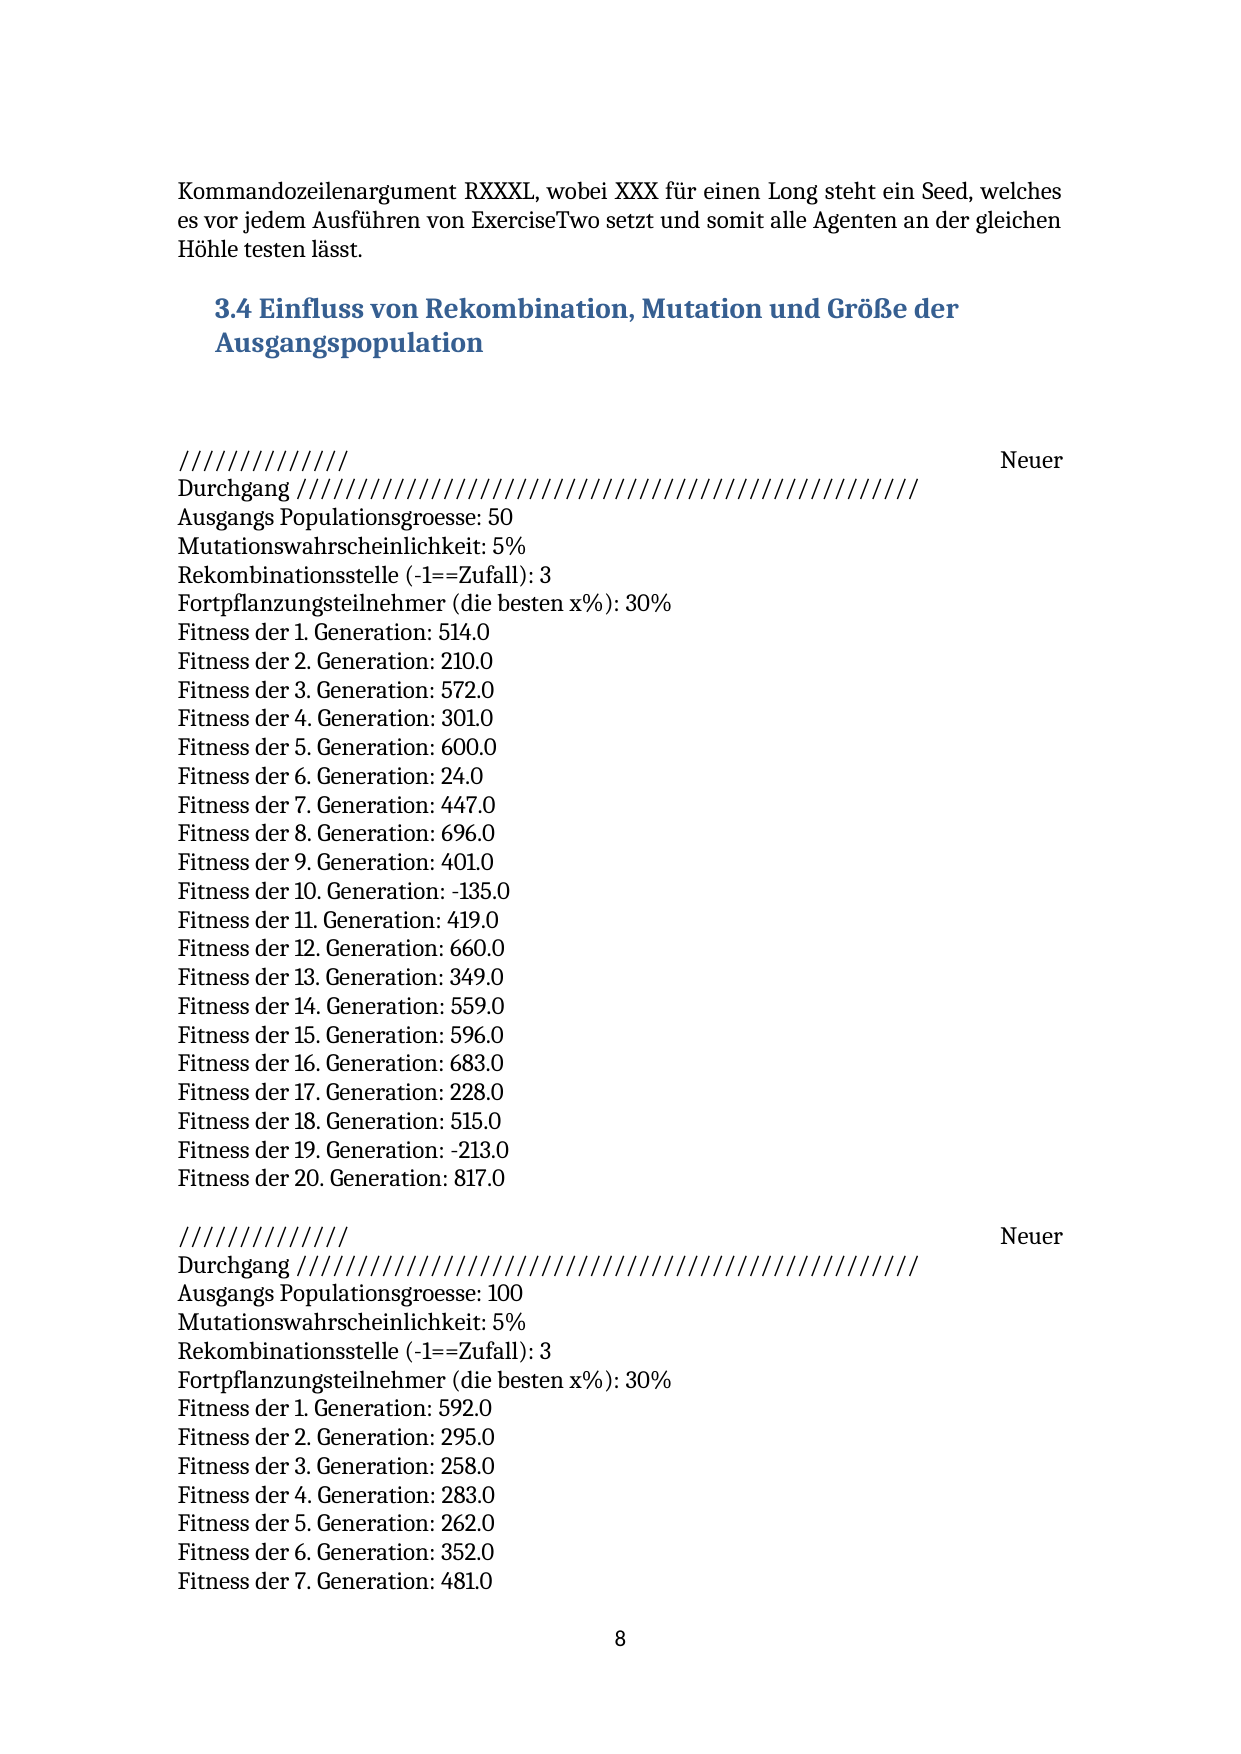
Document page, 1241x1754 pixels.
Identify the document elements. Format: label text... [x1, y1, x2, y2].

text Fitness der 2. Generation: 295.0 [177, 1423, 1063, 1452]
text Fitness der 9. Generation: 401.0 [177, 848, 1063, 877]
text Fitness der 18. Generation: 515.0 [177, 1107, 1063, 1136]
text Fitness der 5. Generation: 262.0 [177, 1509, 1063, 1538]
text Fitness der 4. Generation: 301.0 [177, 704, 1063, 733]
text Fitness der 12. Generation: 660.0 [177, 934, 1063, 963]
text Fitness der 1. Generation: 514.0 [177, 618, 1063, 647]
text Fortpflanzungsteilnehmer (die besten x%): 30% [177, 1366, 1063, 1394]
text Ausgangs Populationsgroesse: 50 [177, 503, 1063, 532]
text Fitness der 17. Generation: 228.0 [177, 1078, 1063, 1107]
text Fortpflanzungsteilnehmer (die besten x%): 30% [177, 589, 1063, 618]
text Fitness der 16. Generation: 683.0 [177, 1049, 1063, 1078]
text Fitness der 2. Generation: 210.0 [177, 647, 1063, 676]
text Fitness der 14. Generation: 559.0 [177, 992, 1063, 1021]
text Kommandozeilenargument RXXXL, wobei XXX für einen Long steht ein Seed, welches es vor jedem Ausführen von ExerciseTwo setzt und somit alle Agenten an der gleichen Höhle testen lässt. [177, 177, 1063, 263]
text Fitness der 3. Generation: 258.0 [177, 1452, 1063, 1481]
text ////////////// Neuer Durchgang /////////////////////////////////////////////////// [177, 1222, 1063, 1279]
text Fitness der 7. Generation: 447.0 [177, 791, 1063, 819]
text Fitness der 3. Generation: 572.0 [177, 676, 1063, 704]
text Rekombinationsstelle (-1==Zufall): 3 [177, 561, 1063, 589]
text Fitness der 11. Generation: 419.0 [177, 906, 1063, 934]
text Fitness der 1. Generation: 592.0 [177, 1394, 1063, 1423]
text Fitness der 4. Generation: 283.0 [177, 1481, 1063, 1509]
text Fitness der 8. Generation: 696.0 [177, 819, 1063, 848]
text Mutationswahrscheinlichkeit: 5% [177, 1308, 1063, 1337]
text Fitness der 19. Generation: -213.0 [177, 1136, 1063, 1164]
text Fitness der 6. Generation: 352.0 [177, 1538, 1063, 1567]
text Fitness der 15. Generation: 596.0 [177, 1021, 1063, 1049]
text Fitness der 20. Generation: 817.0 [177, 1164, 1063, 1193]
text Fitness der 13. Generation: 349.0 [177, 963, 1063, 992]
text Mutationswahrscheinlichkeit: 5% [177, 532, 1063, 561]
text Fitness der 5. Generation: 600.0 [177, 733, 1063, 762]
text Ausgangs Populationsgroesse: 100 [177, 1279, 1063, 1308]
text Fitness der 6. Generation: 24.0 [177, 762, 1063, 791]
text ////////////// Neuer Durchgang /////////////////////////////////////////////////// [177, 446, 1063, 503]
text Fitness der 7. Generation: 481.0 [177, 1567, 1063, 1596]
text Rekombinationsstelle (-1==Zufall): 3 [177, 1337, 1063, 1366]
subtitle 3.4 Einfluss von Rekombination, Mutation und Größe der Ausgangspopulation [215, 292, 1063, 359]
text Fitness der 10. Generation: -135.0 [177, 877, 1063, 906]
